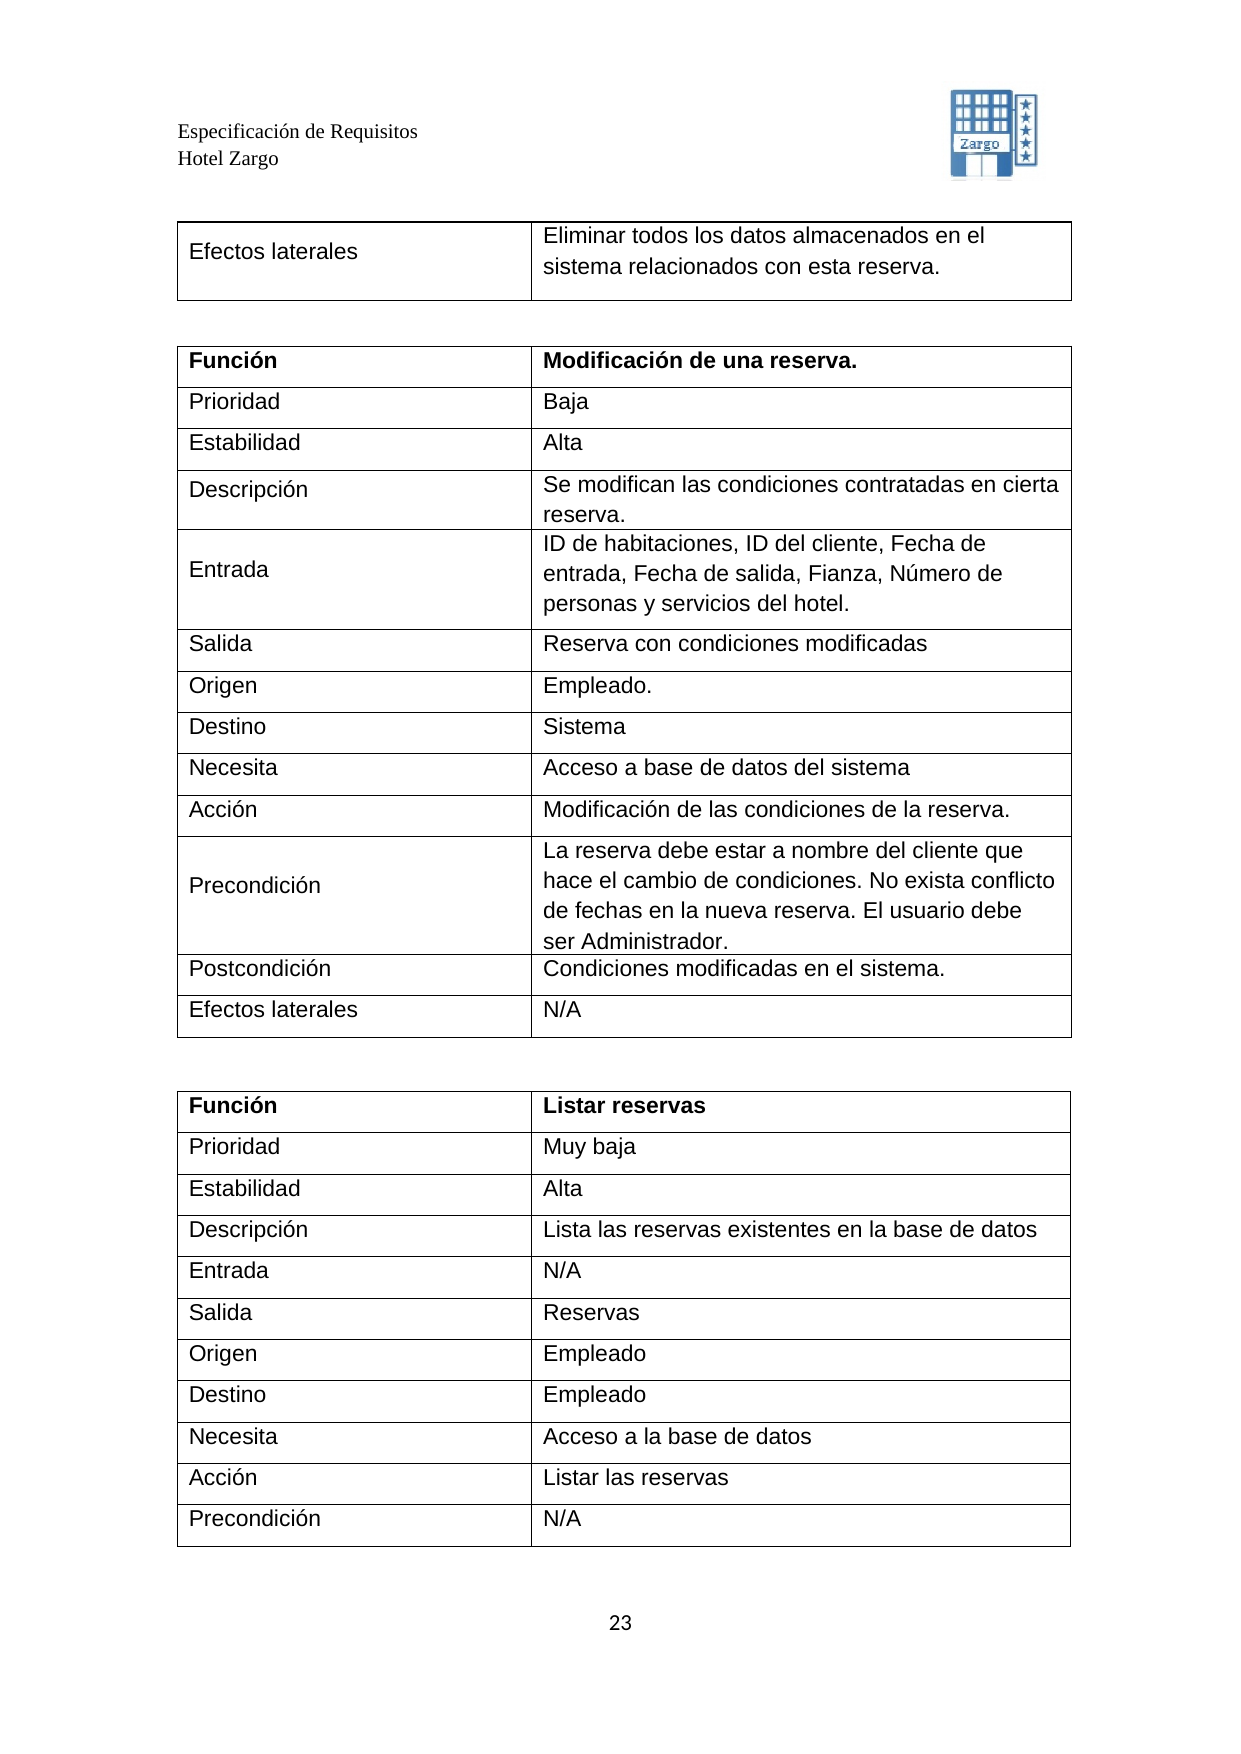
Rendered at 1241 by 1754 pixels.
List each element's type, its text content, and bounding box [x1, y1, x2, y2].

table_cell Modificación de las condiciones de la reserva. [532, 796, 1071, 836]
table_cell Necesita [178, 1423, 531, 1463]
table_cell Empleado [532, 1381, 1070, 1422]
table_cell Origen [178, 1340, 531, 1380]
picture [941, 81, 1046, 181]
table_cell Salida [178, 630, 531, 671]
table_cell Entrada [178, 530, 531, 629]
table_cell N/A [532, 1257, 1070, 1298]
table_cell Sistema [532, 713, 1071, 753]
table_cell Reserva con condiciones modificadas [532, 630, 1071, 671]
table_cell Listar las reservas [532, 1464, 1070, 1504]
table_cell Precondición [178, 837, 531, 954]
table_cell Acción [178, 796, 531, 836]
table_cell Reservas [532, 1299, 1070, 1339]
table_cell Prioridad [178, 388, 531, 428]
table_cell ID de habitaciones, ID del cliente, Fecha de entrada, Fecha de salida, Fianza, Número de personas y servicios del hotel. [532, 530, 1071, 629]
table_cell Destino [178, 713, 531, 753]
table_cell Efectos laterales [178, 996, 531, 1037]
table_cell Acción [178, 1464, 531, 1504]
table_cell Descripción [178, 1216, 531, 1256]
table_cell Precondición [178, 1505, 531, 1546]
table_header Función [178, 347, 531, 387]
table_cell Condiciones modificadas en el sistema. [532, 955, 1071, 995]
table_cell Acceso a base de datos del sistema [532, 754, 1071, 794]
table_cell Salida [178, 1299, 531, 1339]
table_cell Baja [532, 388, 1071, 428]
table_cell Estabilidad [178, 1175, 531, 1215]
table_cell Estabilidad [178, 429, 531, 470]
table_cell Entrada [178, 1257, 531, 1298]
table_cell Necesita [178, 754, 531, 794]
table_header Listar reservas [532, 1092, 1070, 1132]
table_cell La reserva debe estar a nombre del cliente que hace el cambio de condiciones. No exista conflicto de fechas en la nueva reserva. El usuario debe ser Administrador. [532, 837, 1071, 954]
table_header Modificación de una reserva. [532, 347, 1071, 387]
table_cell Efectos laterales [178, 223, 531, 300]
table_cell Se modifican las condiciones contratadas en cierta reserva. [532, 471, 1071, 529]
table_cell Empleado [532, 1340, 1070, 1380]
table_cell Postcondición [178, 955, 531, 995]
table_cell Alta [532, 429, 1071, 470]
table_cell Origen [178, 672, 531, 712]
table_header Función [178, 1092, 531, 1132]
table_cell Empleado. [532, 672, 1071, 712]
table_cell Prioridad [178, 1133, 531, 1173]
table_cell Acceso a la base de datos [532, 1423, 1070, 1463]
table_cell Alta [532, 1175, 1070, 1215]
table_cell Descripción [178, 471, 531, 529]
table_cell N/A [532, 996, 1071, 1037]
table_cell Eliminar todos los datos almacenados en el sistema relacionados con esta reserva. [532, 223, 1071, 300]
table_cell Lista las reservas existentes en la base de datos [532, 1216, 1070, 1256]
table_cell Muy baja [532, 1133, 1070, 1173]
table_cell Destino [178, 1381, 531, 1422]
table_cell N/A [532, 1505, 1070, 1546]
